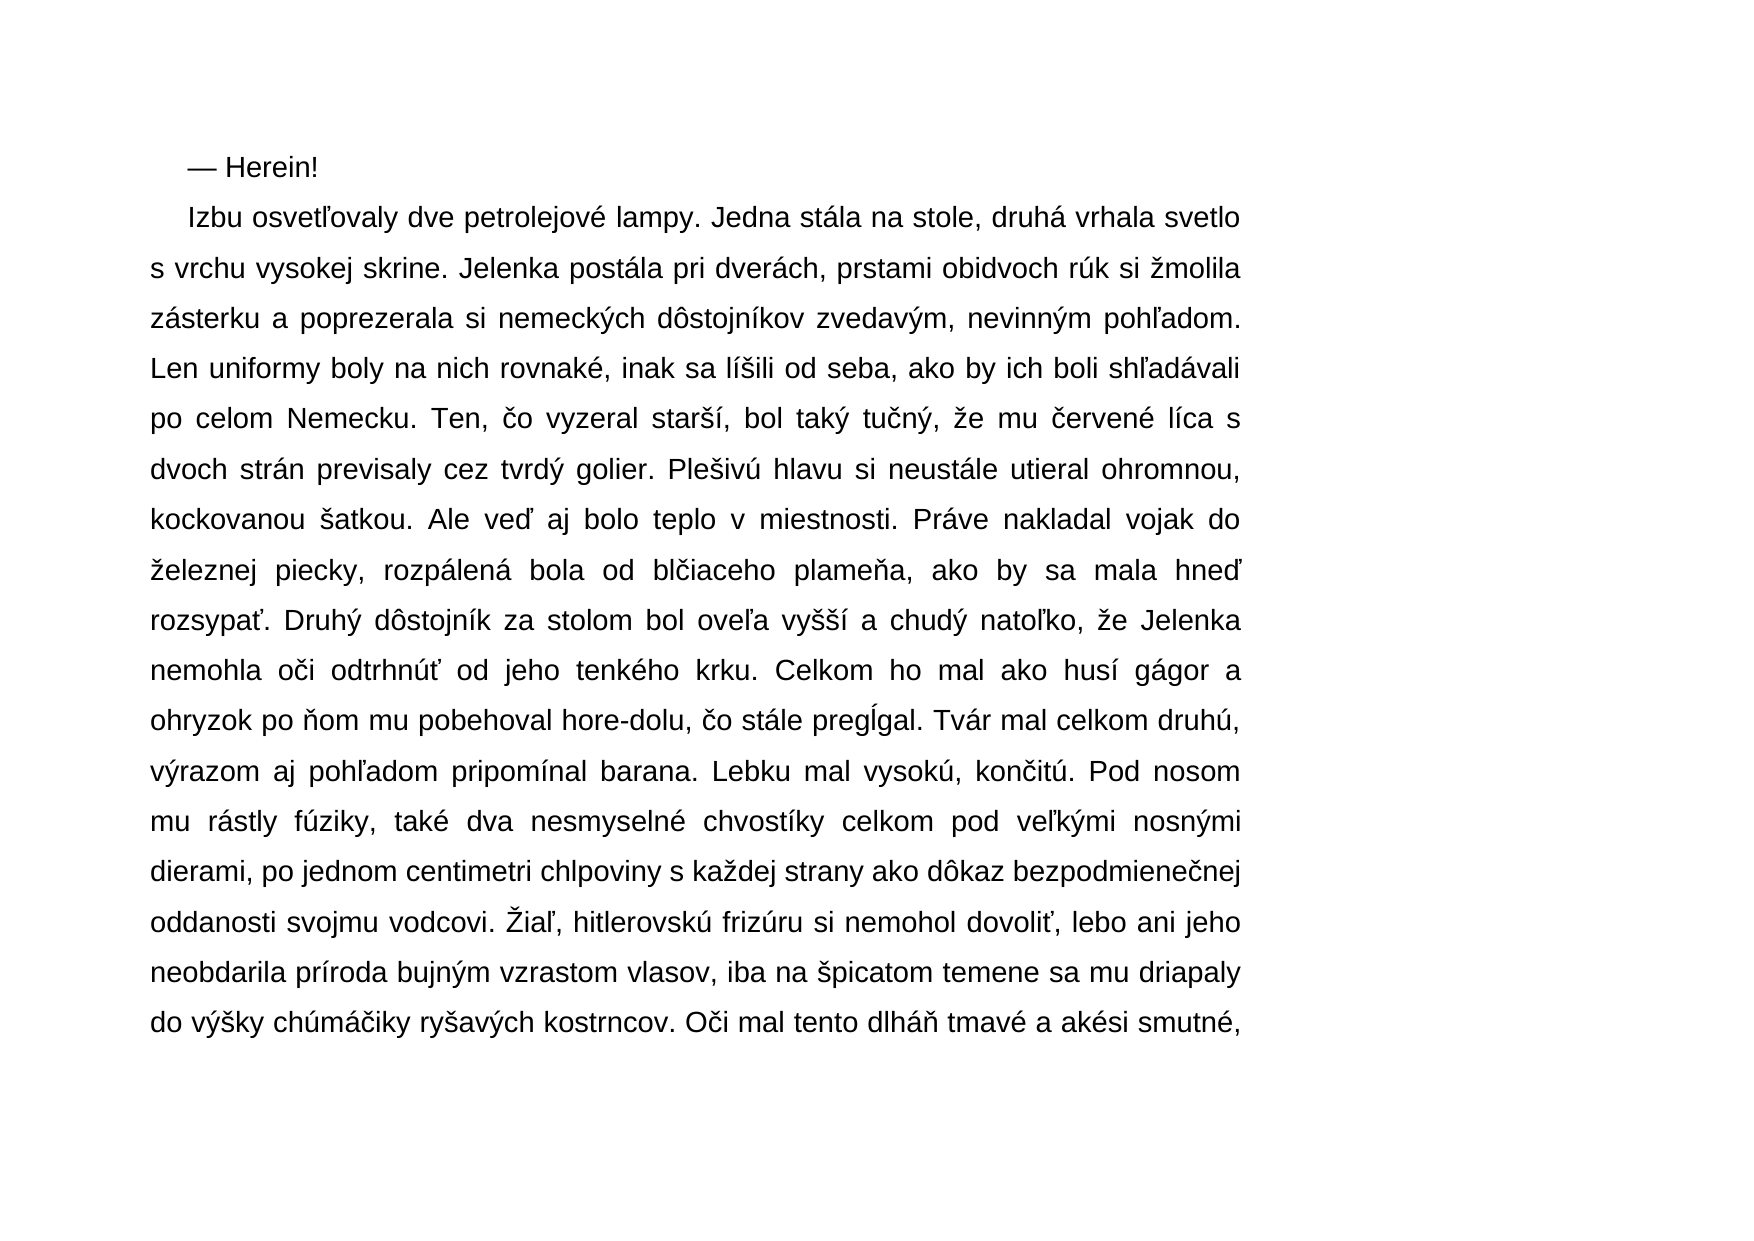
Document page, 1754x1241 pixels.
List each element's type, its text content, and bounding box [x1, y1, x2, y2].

text Izbu osvetľovaly dve petrolejové lampy. Jedna stála na stole, druhá vrhala svetlo s vrchu vysokej skrine. Jelenka postála pri dverách, prstami obidvoch rúk si žmolila zásterku a poprezerala si nemeckých dôstojníkov zvedavým, nevinným pohľadom. Len uniformy boly na nich rovnaké, inak sa líšili od seba, ako by ich boli shľadávali po celom Nemecku. Ten, čo vyzeral starší, bol taký tučný, že mu červené líca s dvoch strán previsaly cez tvrdý golier. Plešivú hlavu si neustále utieral ohromnou, kockovanou šatkou. Ale veď aj bolo teplo v miestnosti. Práve nakladal vojak do železnej piecky, rozpálená bola od blčiaceho plameňa, ako by sa mala hneď rozsypať. Druhý dôstojník za stolom bol oveľa vyšší a chudý natoľko, že Jelenka nemohla oči odtrhnúť od jeho tenkého krku. Celkom ho mal ako husí gágor a ohryzok po ňom mu pobehoval hore-dolu, čo stále pregĺgal. Tvár mal celkom druhú, výrazom aj pohľadom pripomínal barana. Lebku mal vysokú, končitú. Pod nosom mu rástly fúziky, také dva nesmyselné chvostíky celkom pod veľkými nosnými dierami, po jednom centimetri chlpoviny s každej strany ako dôkaz bezpodmienečnej oddanosti svojmu vodcovi. Žiaľ, hitlerovskú frizúru si nemohol dovoliť, lebo ani jeho neobdarila príroda bujným vzrastom vlasov, iba na špicatom temene sa mu driapaly do výšky chúmáčiky ryšavých kostrncov. Oči mal tento dlháň tmavé a akési smutné, [150, 200, 1243, 1039]
text — Herein! [150, 150, 1243, 183]
